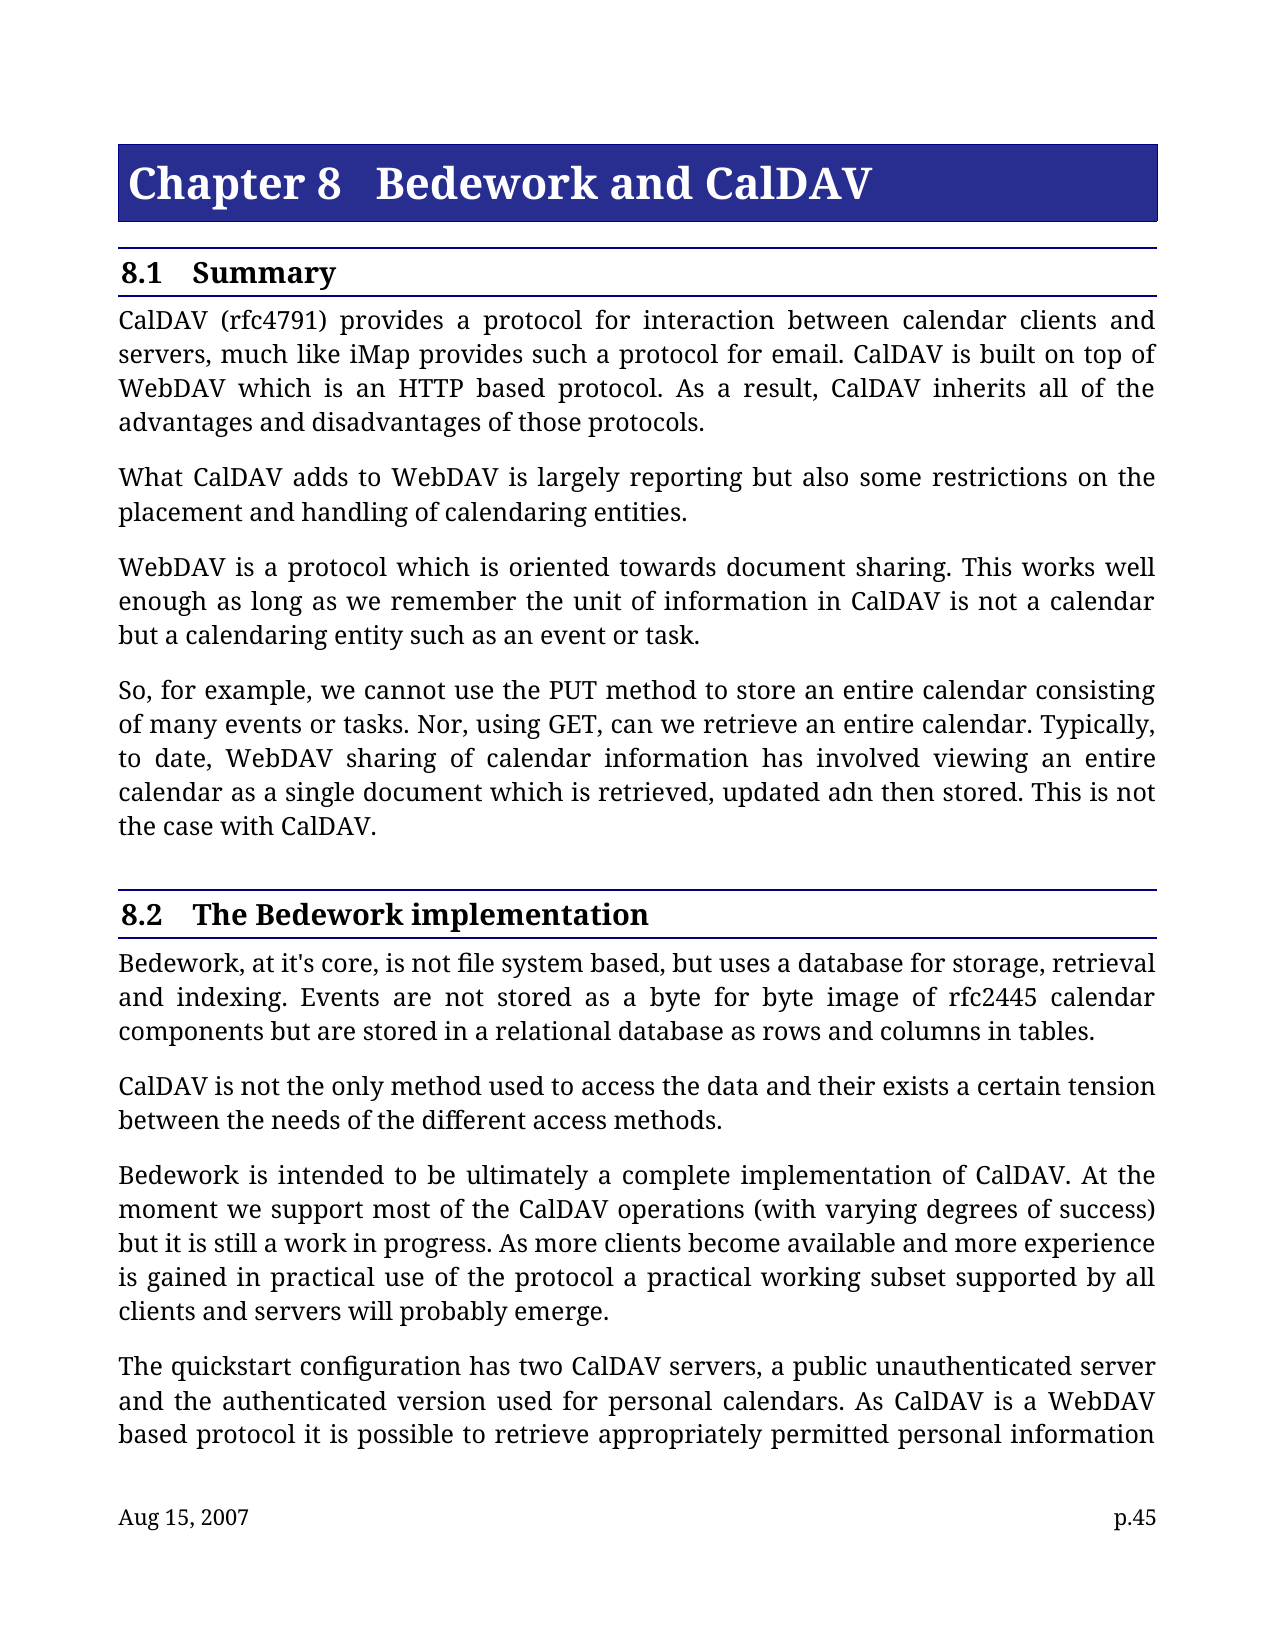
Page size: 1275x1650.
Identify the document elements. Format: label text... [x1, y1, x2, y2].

subtitle Bedework and CalDAV [119, 145, 1157, 221]
text Bedework is intended to be ultimately a complete implementation of CalDAV. At the moment we support most of the CalDAV operations (with varying degrees of success) but it is still a work in progress. As more clients become available and more experience is gained in practical use of the protocol a practical working subset supported by all clients and servers will probably emerge. [118, 1158, 1157, 1328]
text CalDAV is not the only method used to access the data and their exists a certain tension between the needs of the different access methods. [118, 1068, 1157, 1137]
text The quickstart configuration has two CalDAV servers, a public unauthenticated server and the authenticated version used for personal calendars. As CalDAV is a WebDAV based protocol it is possible to retrieve appropriately permitted personal information [118, 1349, 1157, 1451]
subtitle The Bedework implementation [118, 891, 1157, 937]
text So, for example, we cannot use the PUT method to store an entire calendar consisting of many events or tasks. Nor, using GET, can we retrieve an entire calendar. Typically, to date, WebDAV sharing of calendar information has involved viewing an entire calendar as a single document which is retrieved, updated adn then stored. This is not the case with CalDAV. [118, 672, 1157, 843]
text Bedework, at it's core, is not file system based, but uses a database for storage, retrieval and indexing. Events are not stored as a byte for byte image of rfc2445 calendar components but are stored in a relational database as rows and columns in tables. [118, 945, 1157, 1047]
subtitle Summary [118, 249, 1157, 295]
text CalDAV (rfc4791) provides a protocol for interaction between calendar clients and servers, much like iMap provides such a protocol for email. CalDAV is built on top of WebDAV which is an HTTP based protocol. As a result, CalDAV inherits all of the advantages and disadvantages of those protocols. [118, 303, 1157, 439]
text What CalDAV adds to WebDAV is largely reporting but also some restrictions on the placement and handling of calendaring entities. [118, 460, 1157, 528]
text WebDAV is a protocol which is oriented towards document sharing. This works well enough as long as we remember the unit of information in CalDAV is not a calendar but a calendaring entity such as an event or task. [118, 549, 1157, 651]
